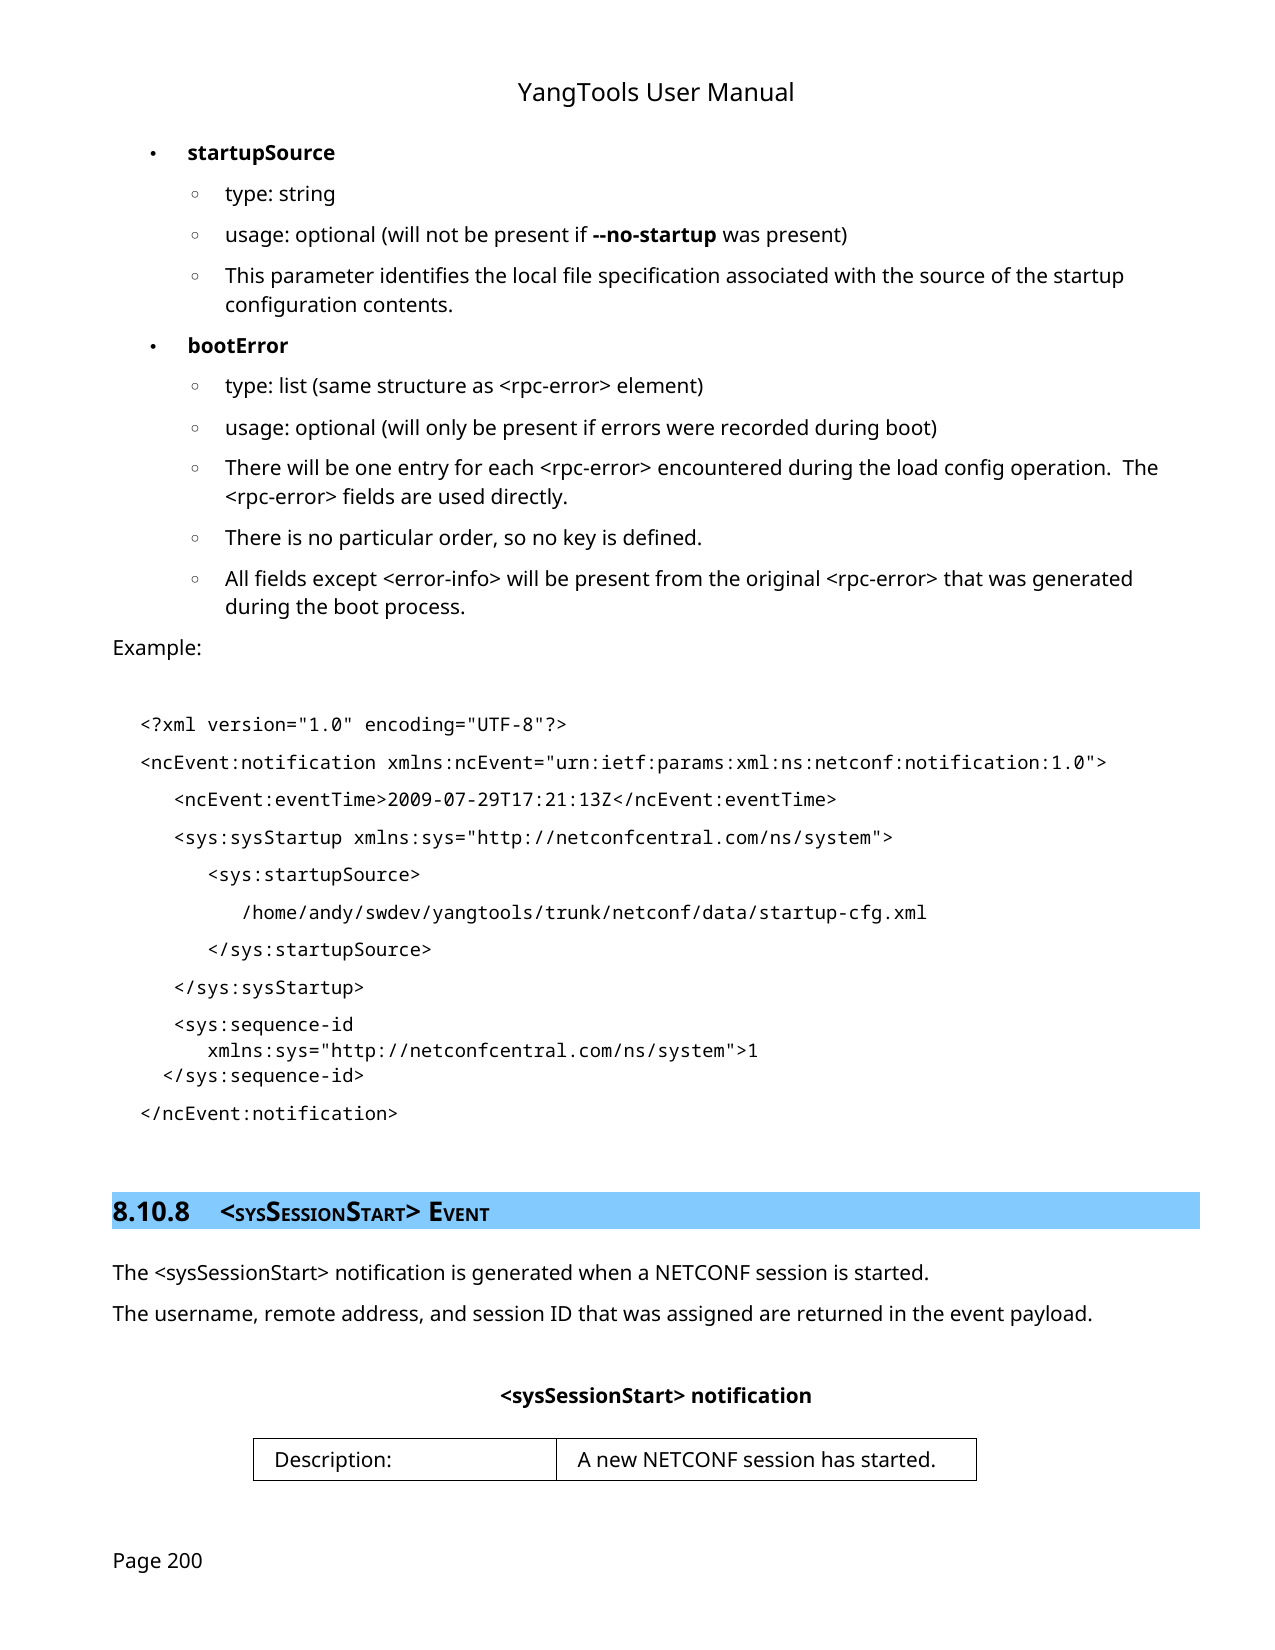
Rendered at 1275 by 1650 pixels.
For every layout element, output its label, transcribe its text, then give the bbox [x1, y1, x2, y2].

list usage: optional (will not be present if --no-startup was present) [187, 220, 1200, 249]
text </sys:startupSource> [139, 937, 1200, 962]
text </sys:sysStartup> [139, 974, 1200, 1000]
text The username, remote address, and session ID that was assigned are returned in the event payload. [112, 1299, 1200, 1328]
text <ncEvent:notification xmlns:ncEvent="urn:ietf:params:xml:ns:netconf:notification:1.0"> [139, 749, 1200, 775]
list This parameter identifies the local file specification associated with the source of the startup configuration contents. [187, 261, 1200, 318]
subtitle <sysSessionStart> notification [127, 1381, 1185, 1410]
text </ncEvent:notification> [139, 1100, 1200, 1126]
table_header A new NETCONF session has started. [557, 1439, 976, 1480]
list There will be one entry for each <rpc-error> encountered during the load config operation. The <rpc-error> fields are used directly. [187, 453, 1200, 510]
list There is no particular order, so no key is defined. [187, 523, 1200, 551]
subtitle <sysSessionStart> Event [112, 1192, 1200, 1229]
text <sys:startupSource> [139, 862, 1200, 887]
text <ncEvent:eventTime>2009-07-29T17:21:13Z</ncEvent:eventTime> [139, 787, 1200, 812]
text <sys:sysStartup xmlns:sys="http://netconfcentral.com/ns/system"> [139, 824, 1200, 850]
list usage: optional (will only be present if errors were recorded during boot) [187, 413, 1200, 441]
list startupSource [150, 138, 1200, 167]
text <sys:sequence-id xmlns:sys="http://netconfcentral.com/ns/system">1 </sys:sequence-id> [139, 1012, 1200, 1088]
text /home/andy/swdev/yangtools/trunk/netconf/data/startup-cfg.xml [139, 899, 1200, 925]
text <?xml version="1.0" encoding="UTF-8"?> [139, 712, 1200, 737]
table_header Description: [254, 1439, 556, 1480]
list type: list (same structure as <rpc-error> element) [187, 372, 1200, 400]
text The <sysSessionStart> notification is generated when a NETCONF session is started. [112, 1258, 1200, 1287]
list All fields except <error-info> will be present from the original <rpc-error> that was generated during the boot process. [187, 564, 1200, 621]
list bootError [150, 331, 1200, 359]
list type: string [187, 179, 1200, 208]
text Example: [112, 633, 1200, 662]
